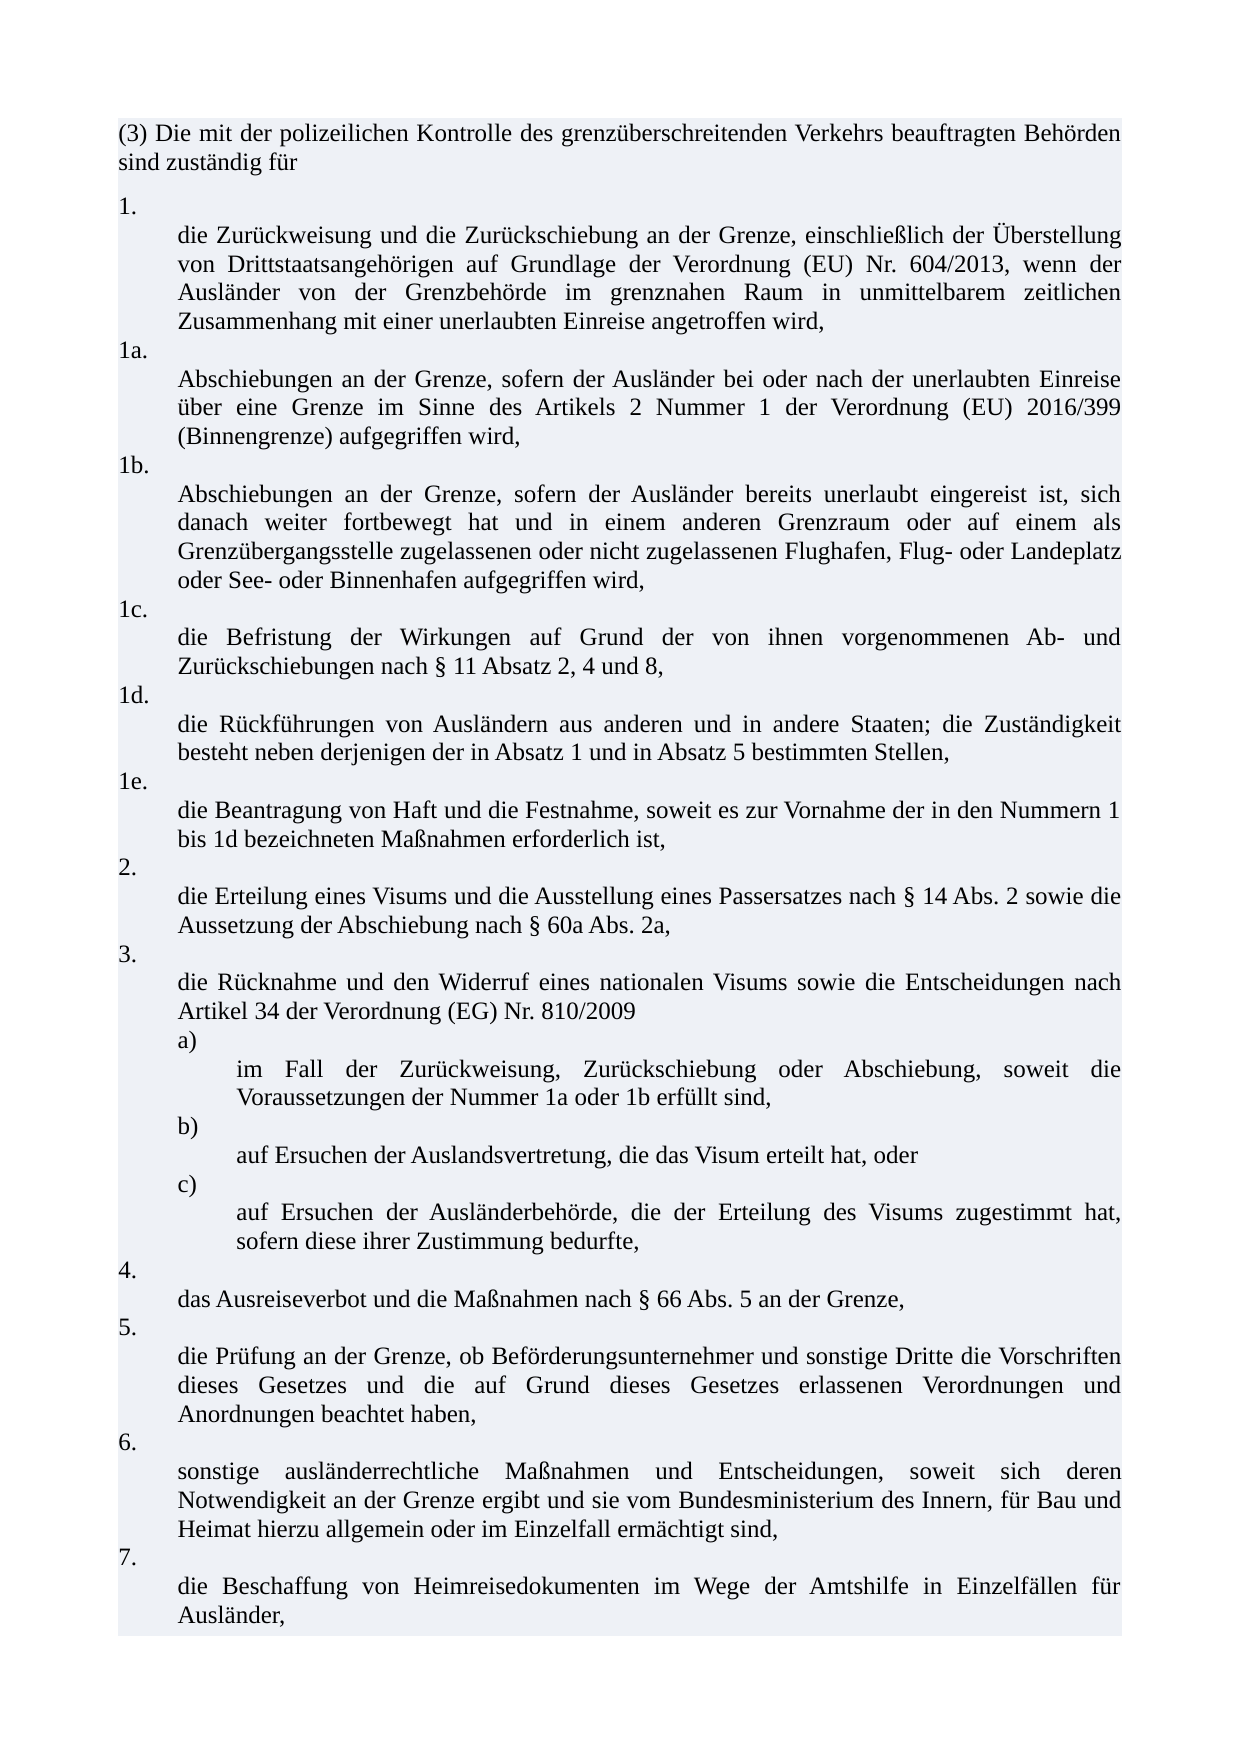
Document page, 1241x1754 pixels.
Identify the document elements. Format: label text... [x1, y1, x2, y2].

subtitle c) [177, 1169, 1122, 1197]
list die Zurückweisung und die Zurückschiebung an der Grenze, einschließlich der Überstellung von Drittstaatsangehörigen auf Grundlage der Verordnung (EU) Nr. 604/2013, wenn der Ausländer von der Grenzbehörde im grenznahen Raum in unmittelbarem zeitlichen Zusammenhang mit einer unerlaubten Einreise angetroffen wird, [177, 220, 1122, 335]
list die Prüfung an der Grenze, ob Beförderungsunternehmer und sonstige Dritte die Vorschriften dieses Gesetzes und die auf Grund dieses Gesetzes erlassenen Verordnungen und Anordnungen beachtet haben, [177, 1341, 1122, 1427]
list die Befristung der Wirkungen auf Grund der von ihnen vorgenommenen Ab- und Zurückschiebungen nach § 11 Absatz 2, 4 und 8, [177, 622, 1122, 680]
list sonstige ausländerrechtliche Maßnahmen und Entscheidungen, soweit sich deren Notwendigkeit an der Grenze ergibt und sie vom Bundesministerium des Innern, für Bau und Heimat hierzu allgemein oder im Einzelfall ermächtigt sind, [177, 1456, 1122, 1542]
subtitle 4. [118, 1255, 1122, 1284]
subtitle 1c. [118, 594, 1122, 622]
subtitle 1e. [118, 766, 1122, 795]
list die Rücknahme und den Widerruf eines nationalen Visums sowie die Entscheidungen nach Artikel 34 der Verordnung (EG) Nr. 810/2009 [177, 967, 1122, 1025]
subtitle 1a. [118, 335, 1122, 364]
subtitle 1b. [118, 450, 1122, 479]
list die Beschaffung von Heimreisedokumenten im Wege der Amtshilfe in Einzelfällen für Ausländer, [177, 1571, 1122, 1629]
list im Fall der Zurückweisung, Zurückschiebung oder Abschiebung, soweit die Voraussetzungen der Nummer 1a oder 1b erfüllt sind, [236, 1054, 1122, 1111]
subtitle 2. [118, 852, 1122, 881]
subtitle a) [177, 1025, 1122, 1054]
text (3) Die mit der polizeilichen Kontrolle des grenzüberschreitenden Verkehrs beauftragten Behörden sind zuständig für [118, 118, 1122, 176]
subtitle 5. [118, 1312, 1122, 1341]
subtitle 7. [118, 1542, 1122, 1571]
list Abschiebungen an der Grenze, sofern der Ausländer bereits unerlaubt eingereist ist, sich danach weiter fortbewegt hat und in einem anderen Grenzraum oder auf einem als Grenzübergangsstelle zugelassenen oder nicht zugelassenen Flughafen, Flug- oder Landeplatz oder See- oder Binnenhafen aufgegriffen wird, [177, 479, 1122, 594]
list die Beantragung von Haft und die Festnahme, soweit es zur Vornahme der in den Nummern 1 bis 1d bezeichneten Maßnahmen erforderlich ist, [177, 795, 1122, 852]
list die Erteilung eines Visums und die Ausstellung eines Passersatzes nach § 14 Abs. 2 sowie die Aussetzung der Abschiebung nach § 60a Abs. 2a, [177, 881, 1122, 939]
subtitle 6. [118, 1427, 1122, 1456]
subtitle 1. [118, 191, 1122, 220]
list auf Ersuchen der Auslandsvertretung, die das Visum erteilt hat, oder [236, 1140, 1122, 1169]
list das Ausreiseverbot und die Maßnahmen nach § 66 Abs. 5 an der Grenze, [177, 1284, 1122, 1312]
subtitle b) [177, 1111, 1122, 1140]
list auf Ersuchen der Ausländerbehörde, die der Erteilung des Visums zugestimmt hat, sofern diese ihrer Zustimmung bedurfte, [236, 1197, 1122, 1255]
list die Rückführungen von Ausländern aus anderen und in andere Staaten; die Zuständigkeit besteht neben derjenigen der in Absatz 1 und in Absatz 5 bestimmten Stellen, [177, 709, 1122, 766]
subtitle 3. [118, 939, 1122, 967]
list Abschiebungen an der Grenze, sofern der Ausländer bei oder nach der unerlaubten Einreise über eine Grenze im Sinne des Artikels 2 Nummer 1 der Verordnung (EU) 2016/399 (Binnengrenze) aufgegriffen wird, [177, 364, 1122, 450]
subtitle 1d. [118, 680, 1122, 709]
